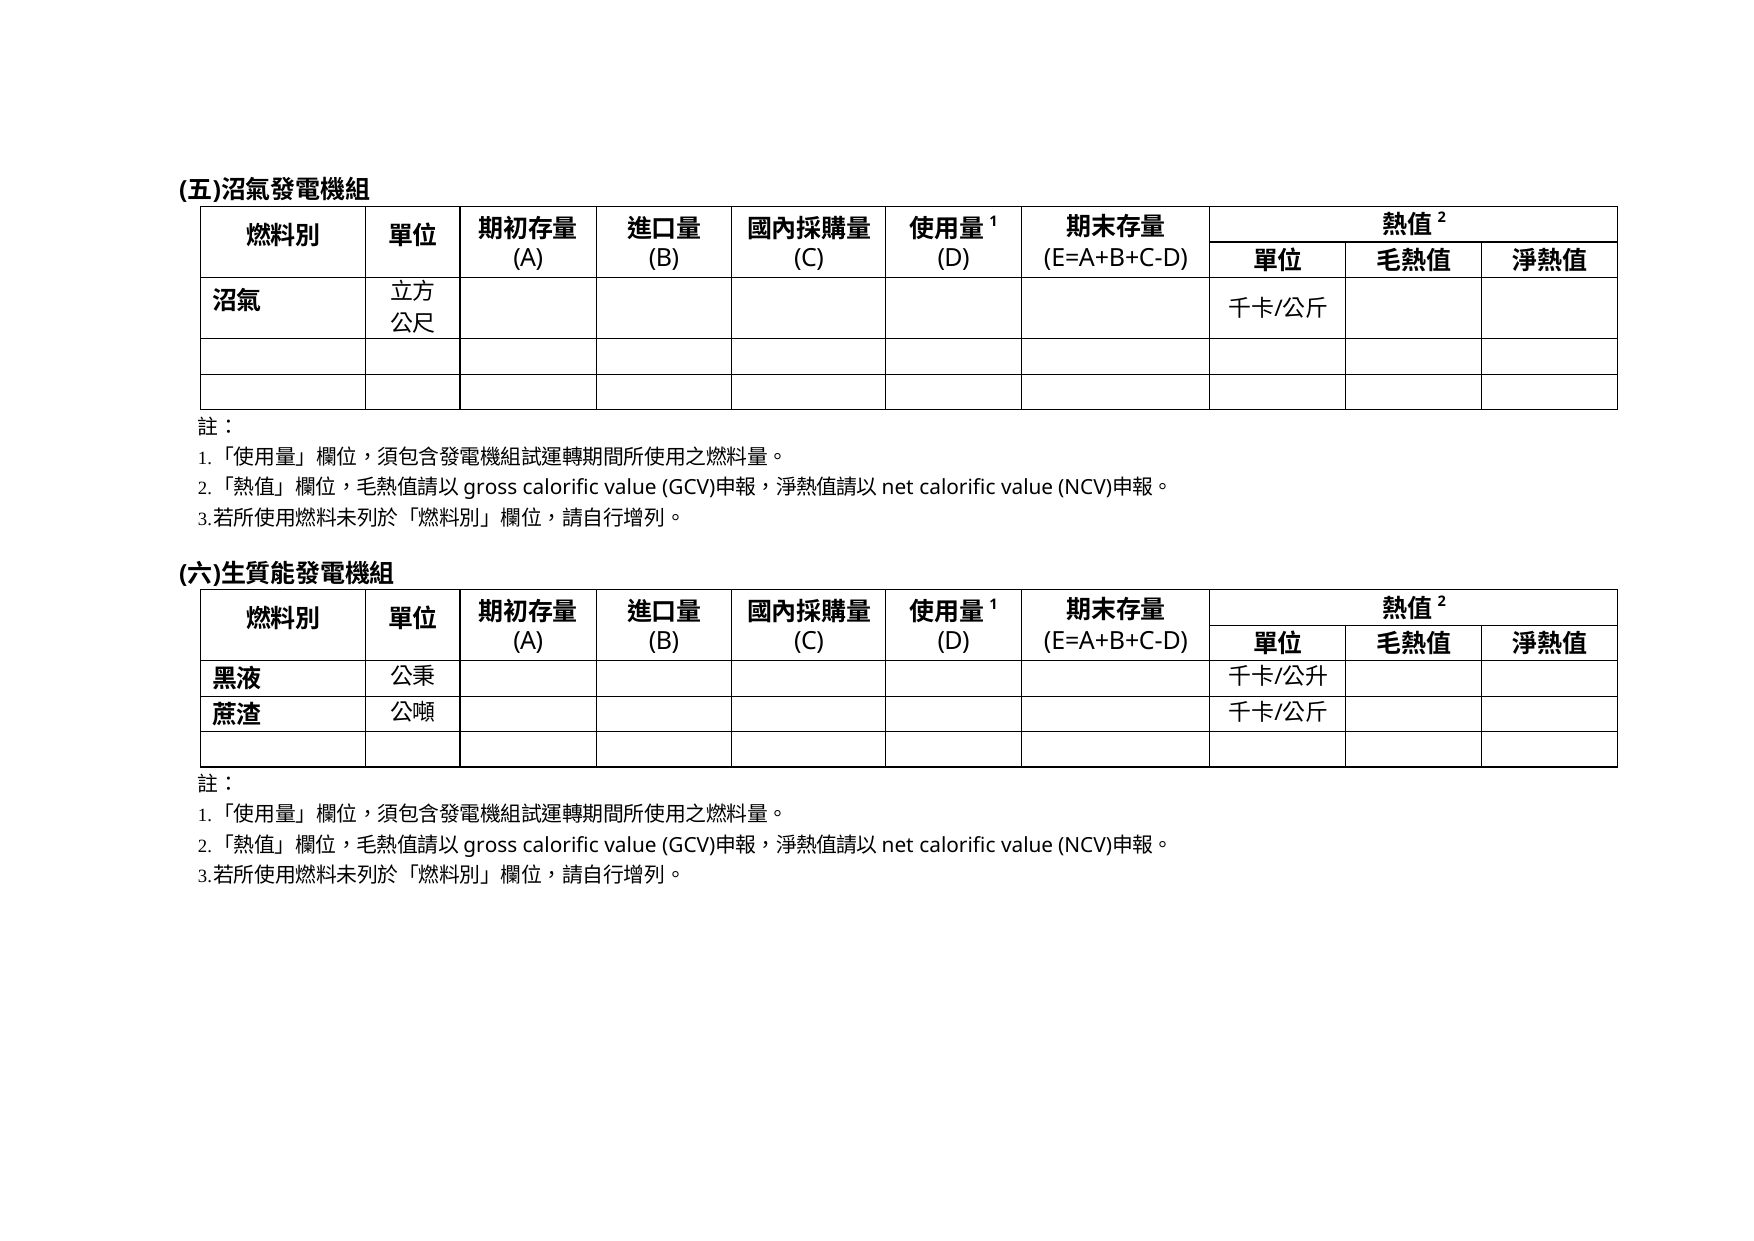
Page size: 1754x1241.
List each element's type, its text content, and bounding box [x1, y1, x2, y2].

table_header 期初存量 (A) [461, 207, 596, 277]
table_cell [597, 697, 731, 731]
table_cell [1210, 732, 1345, 766]
table_cell 淨熱值 [1482, 626, 1617, 660]
table_cell [1482, 732, 1617, 766]
text 註： [198, 767, 1621, 798]
list 「熱值」欄位，毛熱值請以 gross calorific value (GCV)申報，淨熱值請以 net calorific value (NCV)申報。 [198, 828, 1621, 858]
table_cell [732, 375, 885, 409]
table_cell [1346, 278, 1481, 338]
table_cell [886, 339, 1021, 373]
table_cell 淨熱值 [1482, 243, 1617, 277]
table_cell 千卡/公升 [1210, 661, 1345, 696]
table_header 使用量1 (D) [886, 207, 1021, 277]
table_cell [366, 339, 459, 373]
table_cell [1482, 278, 1617, 338]
list 若所使用燃料未列於「燃料別」欄位，請自行增列。 [198, 858, 1621, 888]
list 若所使用燃料未列於「燃料別」欄位，請自行增列。 [198, 501, 1621, 531]
table_cell [461, 697, 596, 731]
table_cell [886, 661, 1021, 696]
table_cell [1346, 661, 1481, 696]
table_cell [461, 732, 596, 766]
table_header 期末存量 (E=A+B+C-D) [1022, 590, 1209, 660]
table_cell 單位 [1210, 243, 1345, 277]
table_cell [732, 661, 885, 696]
table_cell [597, 278, 731, 338]
table_cell [1022, 339, 1209, 373]
list 「使用量」欄位，須包含發電機組試運轉期間所使用之燃料量。 [198, 440, 1621, 470]
table_header 燃料別 [201, 207, 365, 277]
table_cell [1346, 697, 1481, 731]
table_cell [1210, 375, 1345, 409]
table_cell [201, 732, 365, 766]
table_cell [1022, 661, 1209, 696]
table_cell [886, 278, 1021, 338]
table_cell [1346, 375, 1481, 409]
table_cell [461, 661, 596, 696]
table_cell [1482, 697, 1617, 731]
table_header 期末存量 (E=A+B+C-D) [1022, 207, 1209, 277]
table_cell [597, 661, 731, 696]
table_cell [732, 339, 885, 373]
table_header 國內採購量 (C) [732, 590, 885, 660]
table_cell [1482, 661, 1617, 696]
text (五)沼氣發電機組 [179, 170, 1621, 206]
table_cell [886, 375, 1021, 409]
table_cell [366, 732, 459, 766]
list 「熱值」欄位，毛熱值請以 gross calorific value (GCV)申報，淨熱值請以 net calorific value (NCV)申報。 [198, 470, 1621, 501]
table_cell [1022, 697, 1209, 731]
table_cell [597, 732, 731, 766]
table_cell [461, 375, 596, 409]
table_cell [732, 697, 885, 731]
table_cell [732, 278, 885, 338]
table_header 國內採購量 (C) [732, 207, 885, 277]
table_cell 公噸 [366, 697, 459, 731]
table_cell 千卡/公斤 [1210, 697, 1345, 731]
table_cell 立方 公尺 [366, 278, 459, 338]
table_header 使用量1 (D) [886, 590, 1021, 660]
table_header 熱值2 [1210, 207, 1617, 241]
table_cell [886, 697, 1021, 731]
table_cell [461, 278, 596, 338]
table_cell [1022, 375, 1209, 409]
table_header 期初存量 (A) [461, 590, 596, 660]
table_cell 單位 [1210, 626, 1345, 660]
table_cell [1022, 278, 1209, 338]
table_cell [201, 339, 365, 373]
table_cell [597, 339, 731, 373]
table_cell 沼氣 [201, 278, 365, 338]
table_cell [366, 375, 459, 409]
table_cell [1482, 375, 1617, 409]
table_cell [201, 375, 365, 409]
text 註： [198, 410, 1621, 440]
table_header 單位 [366, 590, 459, 660]
table_cell [1482, 339, 1617, 373]
table_cell 毛熱值 [1346, 243, 1481, 277]
table_cell 毛熱值 [1346, 626, 1481, 660]
table_header 進口量 (B) [597, 207, 731, 277]
table_cell 公秉 [366, 661, 459, 696]
table_cell [1346, 732, 1481, 766]
table_header 進口量 (B) [597, 590, 731, 660]
table_cell [886, 732, 1021, 766]
table_header 燃料別 [201, 590, 365, 660]
table_cell [461, 339, 596, 373]
table_cell [732, 732, 885, 766]
table_cell [1346, 339, 1481, 373]
list 「使用量」欄位，須包含發電機組試運轉期間所使用之燃料量。 [198, 798, 1621, 828]
table_cell 蔗渣 [201, 697, 365, 731]
text (六)生質能發電機組 [179, 553, 1621, 589]
table_cell 黑液 [201, 661, 365, 696]
table_cell 千卡/公斤 [1210, 278, 1345, 338]
table_header 熱值2 [1210, 590, 1617, 625]
table_cell [1210, 339, 1345, 373]
table_cell [597, 375, 731, 409]
table_cell [1022, 732, 1209, 766]
table_header 單位 [366, 207, 459, 277]
